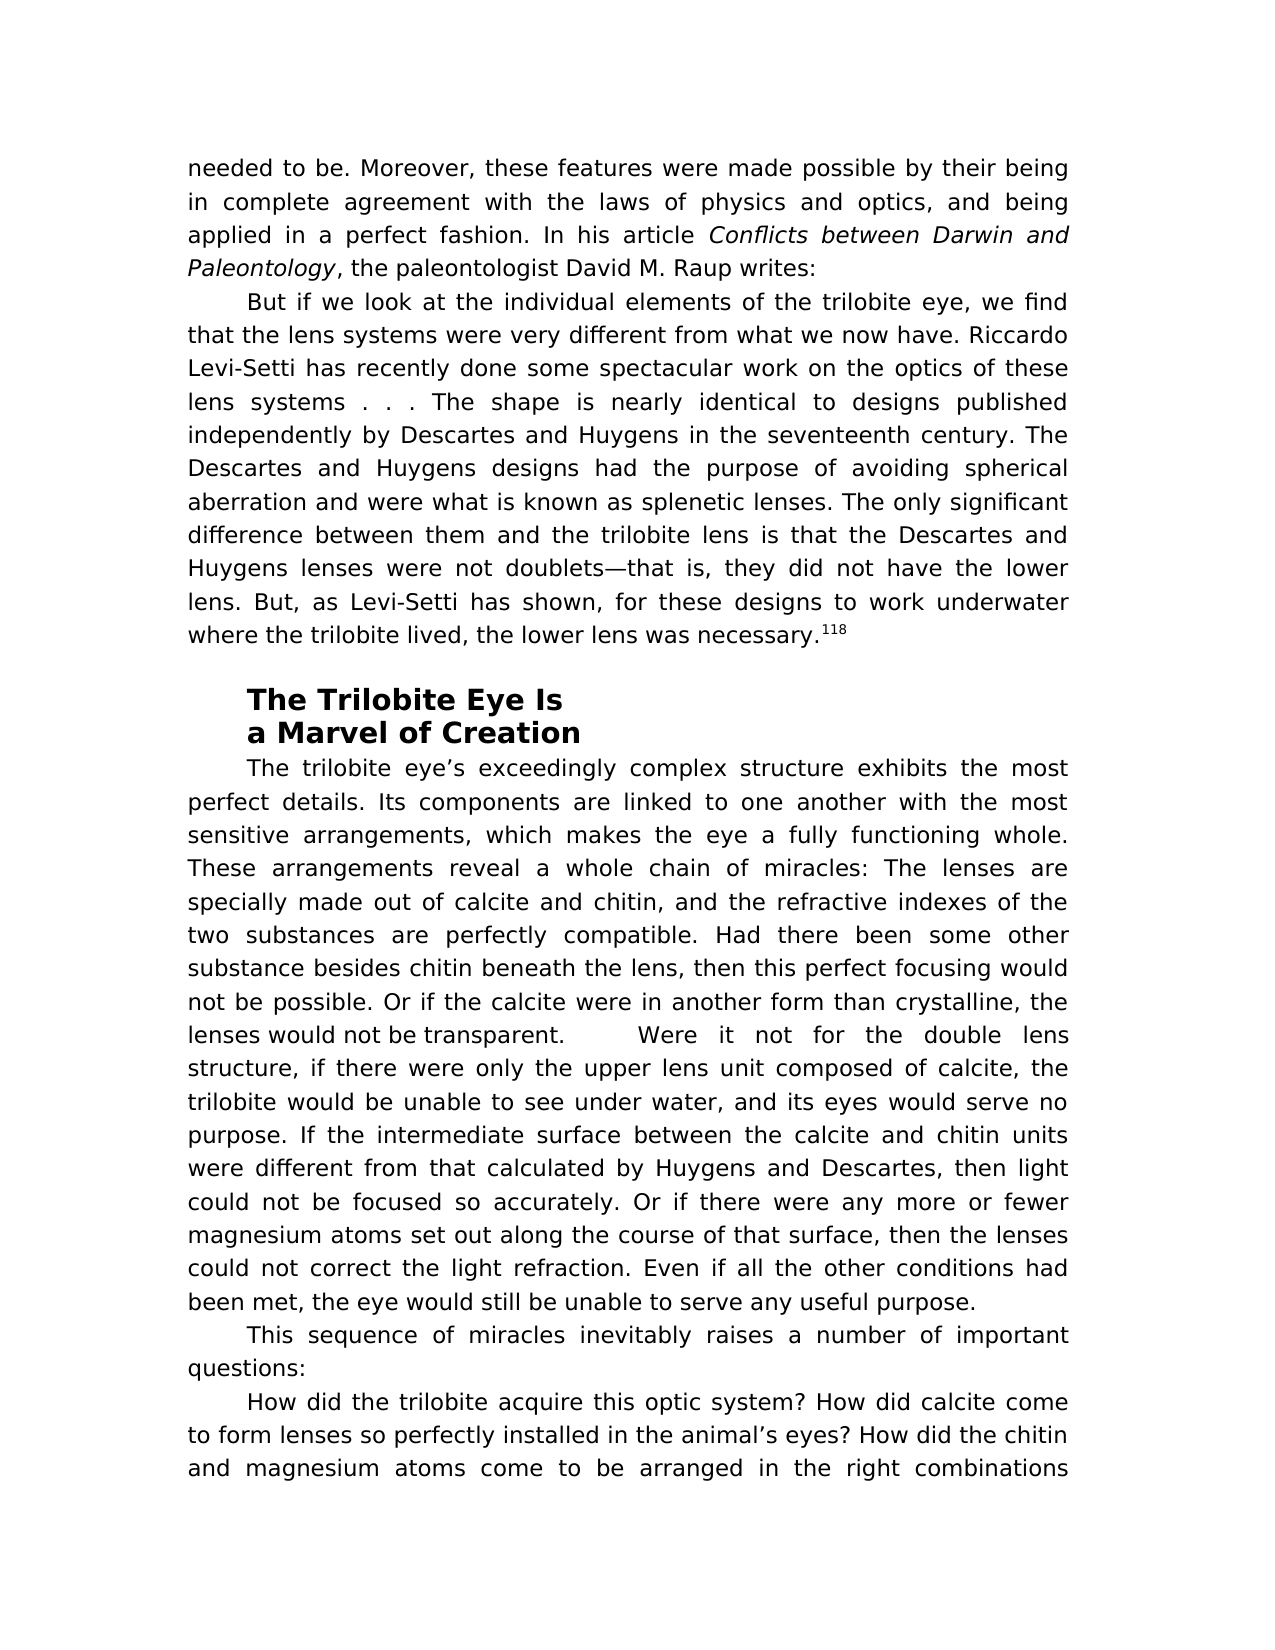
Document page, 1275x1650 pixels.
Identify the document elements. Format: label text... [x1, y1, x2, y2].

text needed to be. Moreover, these features were made possible by their being in complete agreement with the laws of physics and optics, and being applied in a perfect fashion. In his article Conflicts between Darwin and Paleontology, the paleontologist David M. Raup writes: [187, 150, 1070, 283]
text But if we look at the individual elements of the trilobite eye, we find that the lens systems were very different from what we now have. Riccardo Levi-Setti has recently done some spectacular work on the optics of these lens systems . . . The shape is nearly identical to designs published independently by Descartes and Huygens in the seventeenth century. The Descartes and Huygens designs had the purpose of avoiding spherical aberration and were what is known as splenetic lenses. The only significant difference between them and the trilobite lens is that the Descartes and Huygens lenses were not doublets—that is, they did not have the lower lens. But, as Levi-Setti has shown, for these designs to work underwater where the trilobite lived, the lower lens was necessary.118 [187, 283, 1070, 650]
text The Trilobite Eye Is [187, 683, 1070, 717]
text How did the trilobite acquire this optic system? How did calcite come to form lenses so perfectly installed in the animal’s eyes? How did the chitin and magnesium atoms come to be arranged in the right combinations [187, 1383, 1070, 1483]
text This sequence of miracles inevitably raises a number of important questions: [187, 1317, 1070, 1383]
text a Marvel of Creation [187, 717, 1070, 750]
text The trilobite eye’s exceedingly complex structure exhibits the most perfect details. Its components are linked to one another with the most sensitive arrangements, which makes the eye a fully functioning whole. These arrangements reveal a whole chain of miracles: The lenses are specially made out of calcite and chitin, and the refractive indexes of the two substances are perfectly compatible. Had there been some other substance besides chitin beneath the lens, then this perfect focusing would not be possible. Or if the calcite were in another form than crystalline, the lenses would not be transparent. Were it not for the double lens structure, if there were only the upper lens unit composed of calcite, the trilobite would be unable to see under water, and its eyes would serve no purpose. If the intermediate surface between the calcite and chitin units were different from that calculated by Huygens and Descartes, then light could not be focused so accurately. Or if there were any more or fewer magnesium atoms set out along the course of that surface, then the lenses could not correct the light refraction. Even if all the other conditions had been met, the eye would still be unable to serve any useful purpose. [187, 750, 1070, 1317]
